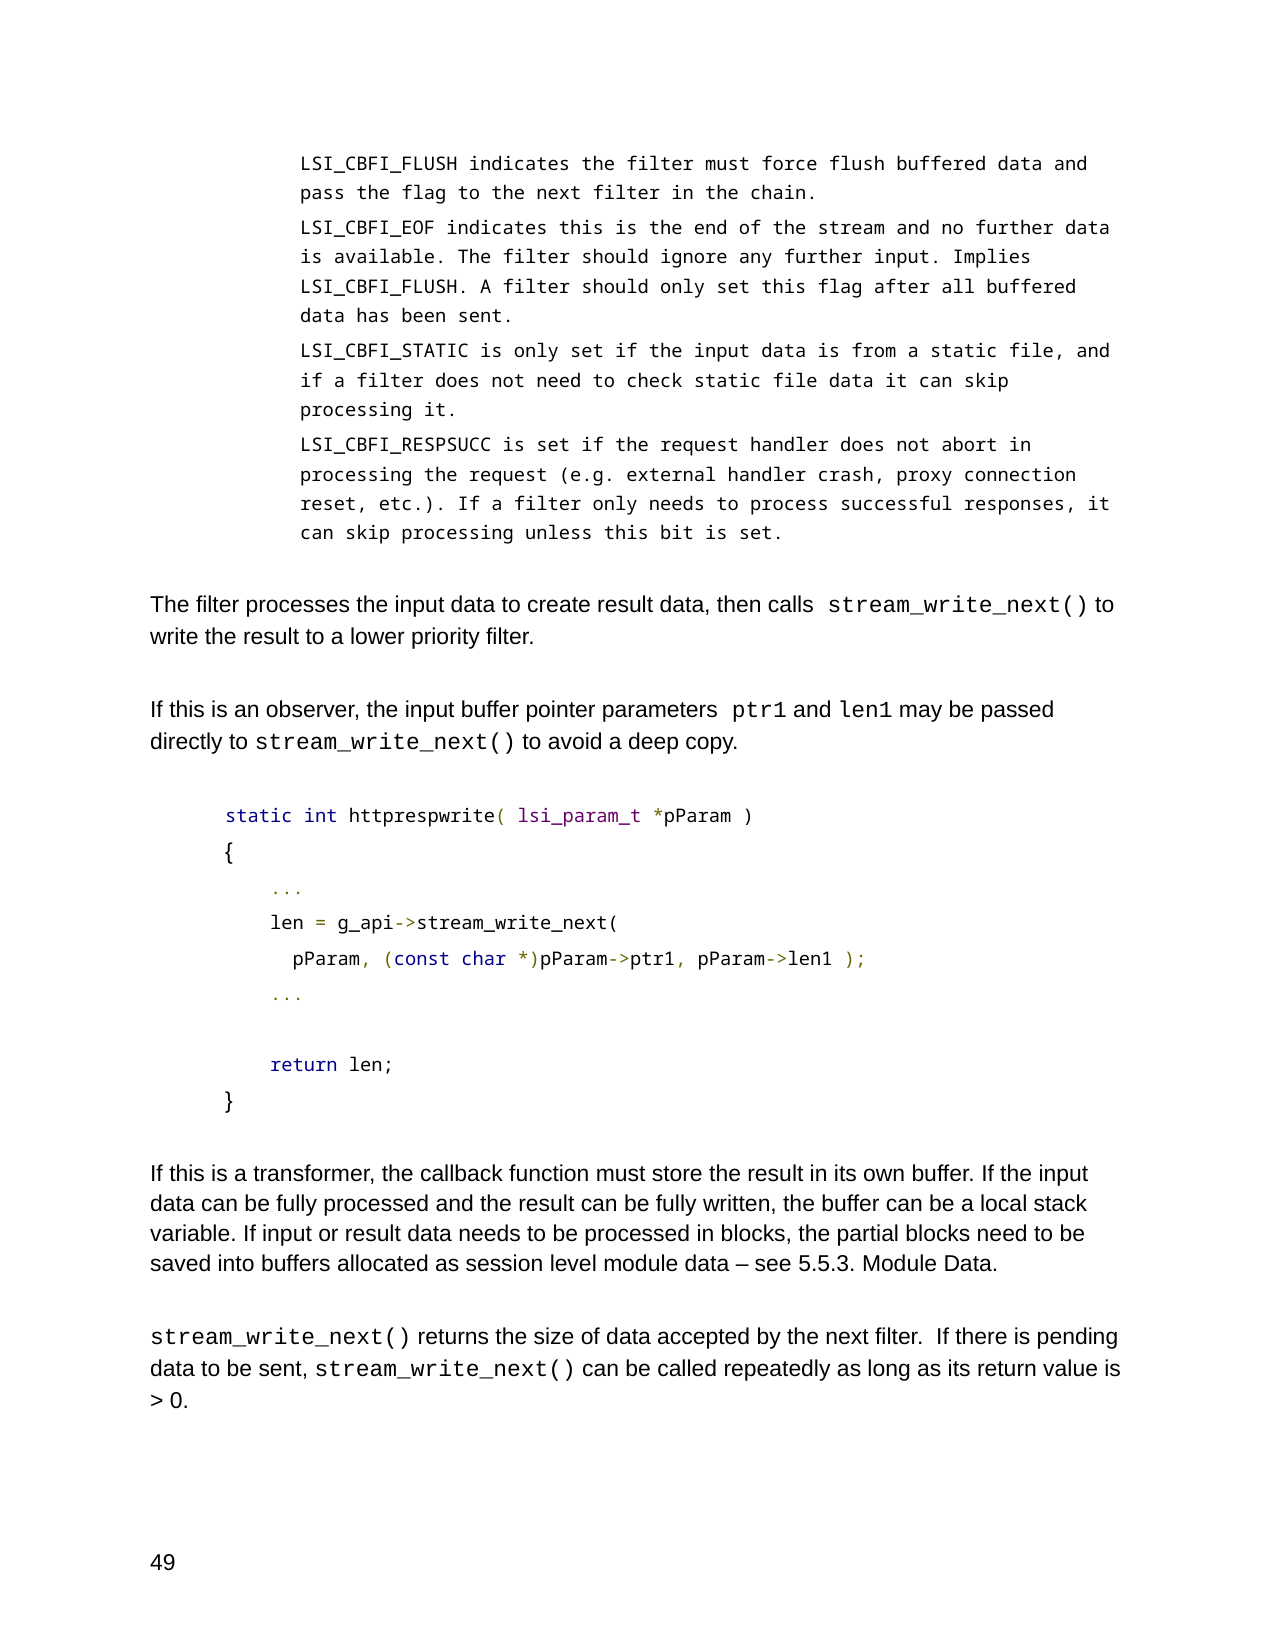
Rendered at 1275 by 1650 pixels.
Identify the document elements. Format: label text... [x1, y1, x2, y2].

text pParam, (const char *)pParam->ptr1, pParam->len1 ); [225, 945, 1125, 970]
text ... [225, 980, 1125, 1006]
text LSI_CBFI_FLUSH indicates the filter must force flush buffered data and pass the flag to the next filter in the chain. [300, 150, 1125, 205]
text If this is an observer, the input buffer pointer parameters ptr1 and len1 may be passed directly to stream_write_next() to avoid a deep copy. [150, 696, 1125, 756]
text ... [225, 874, 1125, 900]
text The filter processes the input data to create result data, then calls stream_write_next() to write the result to a lower priority filter. [150, 591, 1125, 649]
text LSI_CBFI_RESPSUCC is set if the request handler does not abort in processing the request (e.g. external handler crash, proxy connection reset, etc.). If a filter only needs to process successful responses, it can skip processing unless this bit is set. [300, 432, 1125, 545]
text return len; [225, 1052, 1125, 1077]
text static int httprespwrite( lsi_param_t *pParam ) [225, 803, 1125, 828]
text stream_write_next() returns the size of data accepted by the next filter. If there is pending data to be sent, stream_write_next() can be called repeatedly as long as its return value is > 0. [150, 1323, 1125, 1413]
text If this is a transformer, the callback function must store the result in its own buffer. If the input data can be fully processed and the result can be fully written, the buffer can be a local stack variable. If input or result data needs to be processed in blocks, the partial blocks need to be saved into buffers allocated as session level module data – see 5.5.3. Module Data. [150, 1159, 1125, 1276]
text len = g_api->stream_write_next( [225, 909, 1125, 935]
text } [225, 1087, 1125, 1113]
text { [225, 838, 1125, 864]
text LSI_CBFI_EOF indicates this is the end of the stream and no further data is available. The filter should ignore any further input. Implies LSI_CBFI_FLUSH. A filter should only set this flag after all buffered data has been sent. [300, 214, 1125, 328]
text LSI_CBFI_STATIC is only set if the input data is from a static file, and if a filter does not need to check static file data it can skip processing it. [300, 338, 1125, 422]
